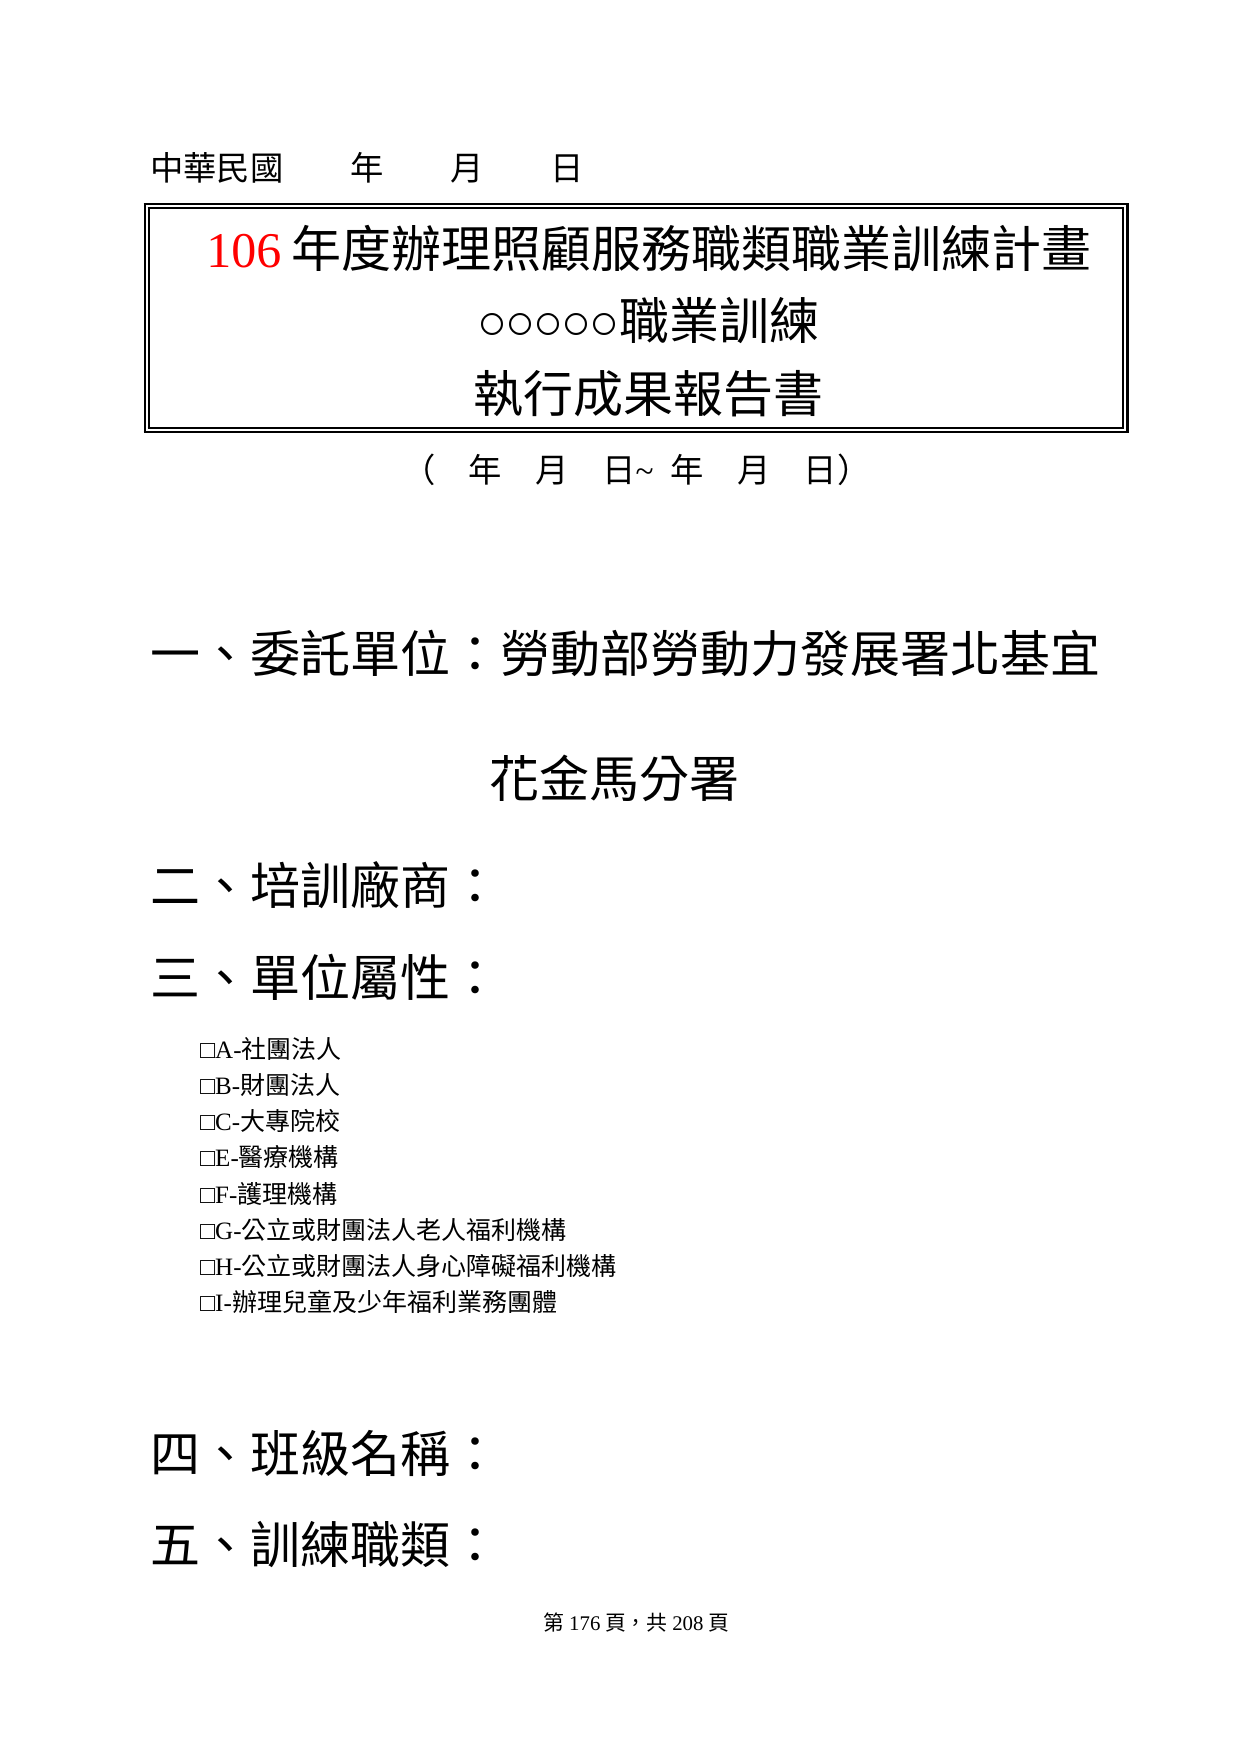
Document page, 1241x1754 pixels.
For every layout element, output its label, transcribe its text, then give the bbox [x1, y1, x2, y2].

text 二、培訓廠商： [150, 847, 1122, 919]
text □C-大專院校 [200, 1102, 1122, 1138]
text （ 年 月 日~ 年 月 日） [150, 443, 1122, 492]
text 中華民國 年 月 日 [150, 141, 1122, 191]
text 五、訓練職類： [150, 1505, 1122, 1578]
table_header 106年度辦理照顧服務職類職業訓練計畫 ○○○○○職業訓練 執行成果報告書 [150, 209, 1122, 427]
text □E-醫療機構 [200, 1138, 1122, 1174]
text □G-公立或財團法人老人福利機構 [200, 1210, 1122, 1247]
text 三、單位屬性： [150, 938, 1122, 1010]
text □H-公立或財團法人身心障礙福利機構 [200, 1247, 1122, 1283]
text □A-社團法人 [200, 1029, 1122, 1065]
text 一、委託單位：勞動部勞動力發展署北基宜花金馬分署 [150, 578, 1122, 828]
text □F-護理機構 [200, 1174, 1122, 1210]
text □I-辦理兒童及少年福利業務團體 [200, 1283, 1122, 1319]
text □B-財團法人 [200, 1065, 1122, 1102]
text 四、班級名稱： [150, 1414, 1122, 1486]
